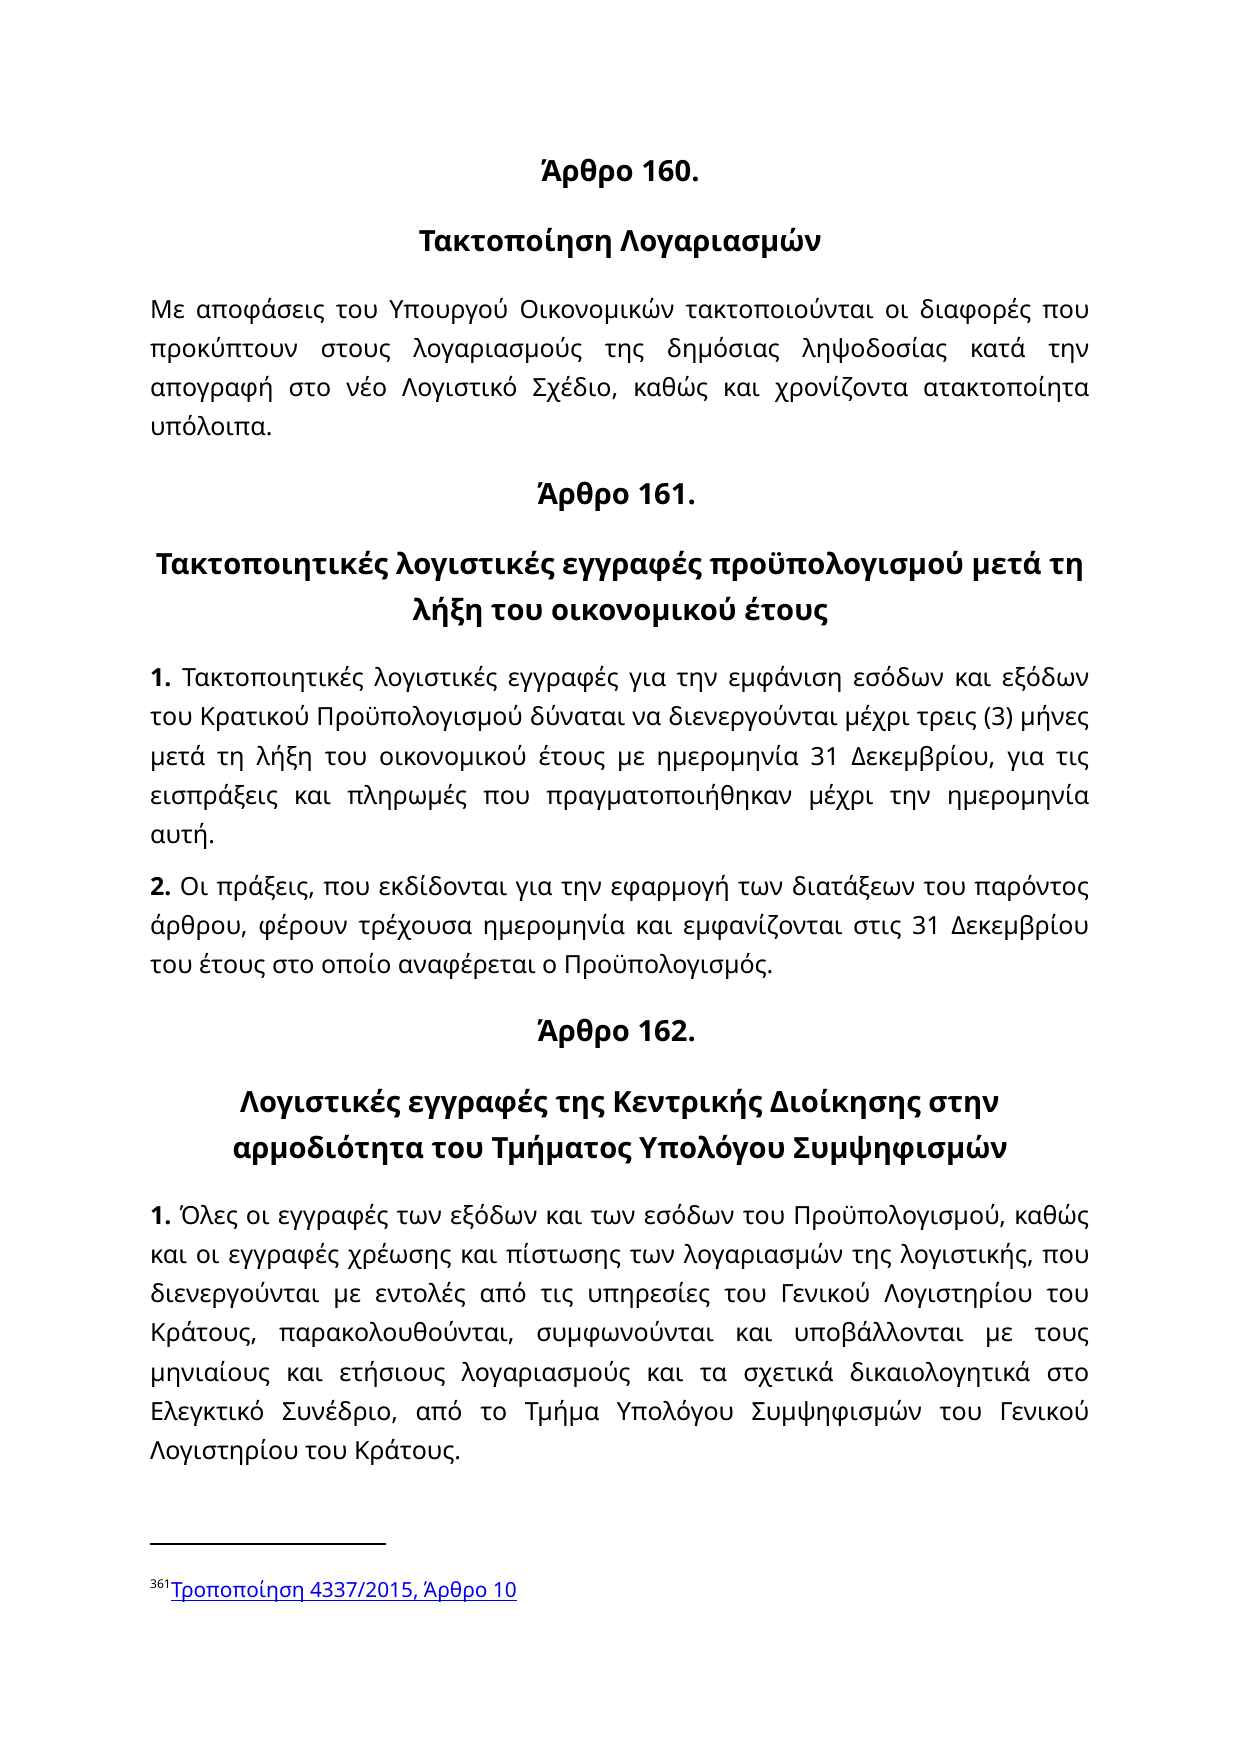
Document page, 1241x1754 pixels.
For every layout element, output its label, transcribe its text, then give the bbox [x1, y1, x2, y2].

subtitle Άρθρο 160. [150, 150, 1090, 190]
text 1. Τακτοποιητικές λογιστικές εγγραφές για την εμφάνιση εσόδων και εξόδων του Κρατικού Προϋπολογισμού δύναται να διενεργούνται μέχρι τρεις (3) μήνες μετά τη λήξη του οικονομικού έτους με ημερομηνία 31 Δεκεμβρίου, για τις εισπράξεις και πληρωμές που πραγματοποιήθηκαν μέχρι την ημερομηνία αυτή. [150, 660, 1090, 851]
subtitle Άρθρο 162. [150, 1011, 1090, 1050]
subtitle Τακτοποίηση Λογαριασμών [150, 221, 1090, 260]
subtitle Λογιστικές εγγραφές της Κεντρικής Διοίκησης στην αρμοδιότητα του Τμήματος Υπολόγου Συμψηφισμών [150, 1081, 1090, 1167]
text 2. Οι πράξεις, που εκδίδονται για την εφαρμογή των διατάξεων του παρόντος άρθρου, φέρουν τρέχουσα ημερομηνία και εμφανίζονται στις 31 Δεκεμβρίου του έτους στο οποίο αναφέρεται ο Προϋπολογισμός. [150, 868, 1090, 981]
text Τροποποίηση 4337/2015, Άρθρο 10 [150, 1576, 1090, 1604]
subtitle Άρθρο 161. [150, 473, 1090, 513]
subtitle Τακτοποιητικές λογιστικές εγγραφές προϋπολογισμού μετά τη λήξη του οικονομικού έτους [150, 543, 1090, 629]
text 1. Όλες οι εγγραφές των εξόδων και των εσόδων του Προϋπολογισμού, καθώς και οι εγγραφές χρέωσης και πίστωσης των λογαριασμών της λογιστικής, που διενεργούνται με εντολές από τις υπηρεσίες του Γενικού Λογιστηρίου του Κράτους, παρακολουθούνται, συμφωνούνται και υποβάλλονται με τους μηνιαίους και ετήσιους λογαριασμούς και τα σχετικά δικαιολογητικά στο Ελεγκτικό Συνέδριο, από το Τμήμα Υπολόγου Συμψηφισμών του Γενικού Λογιστηρίου του Κράτους. [150, 1197, 1090, 1467]
text Με αποφάσεις του Υπουργού Οικονομικών τακτοποιούνται οι διαφορές που προκύπτουν στους λογαριασμούς της δημόσιας ληψοδοσίας κατά την απογραφή στο νέο Λογιστικό Σχέδιο, καθώς και χρονίζοντα ατακτοποίητα υπόλοιπα. [150, 291, 1090, 443]
